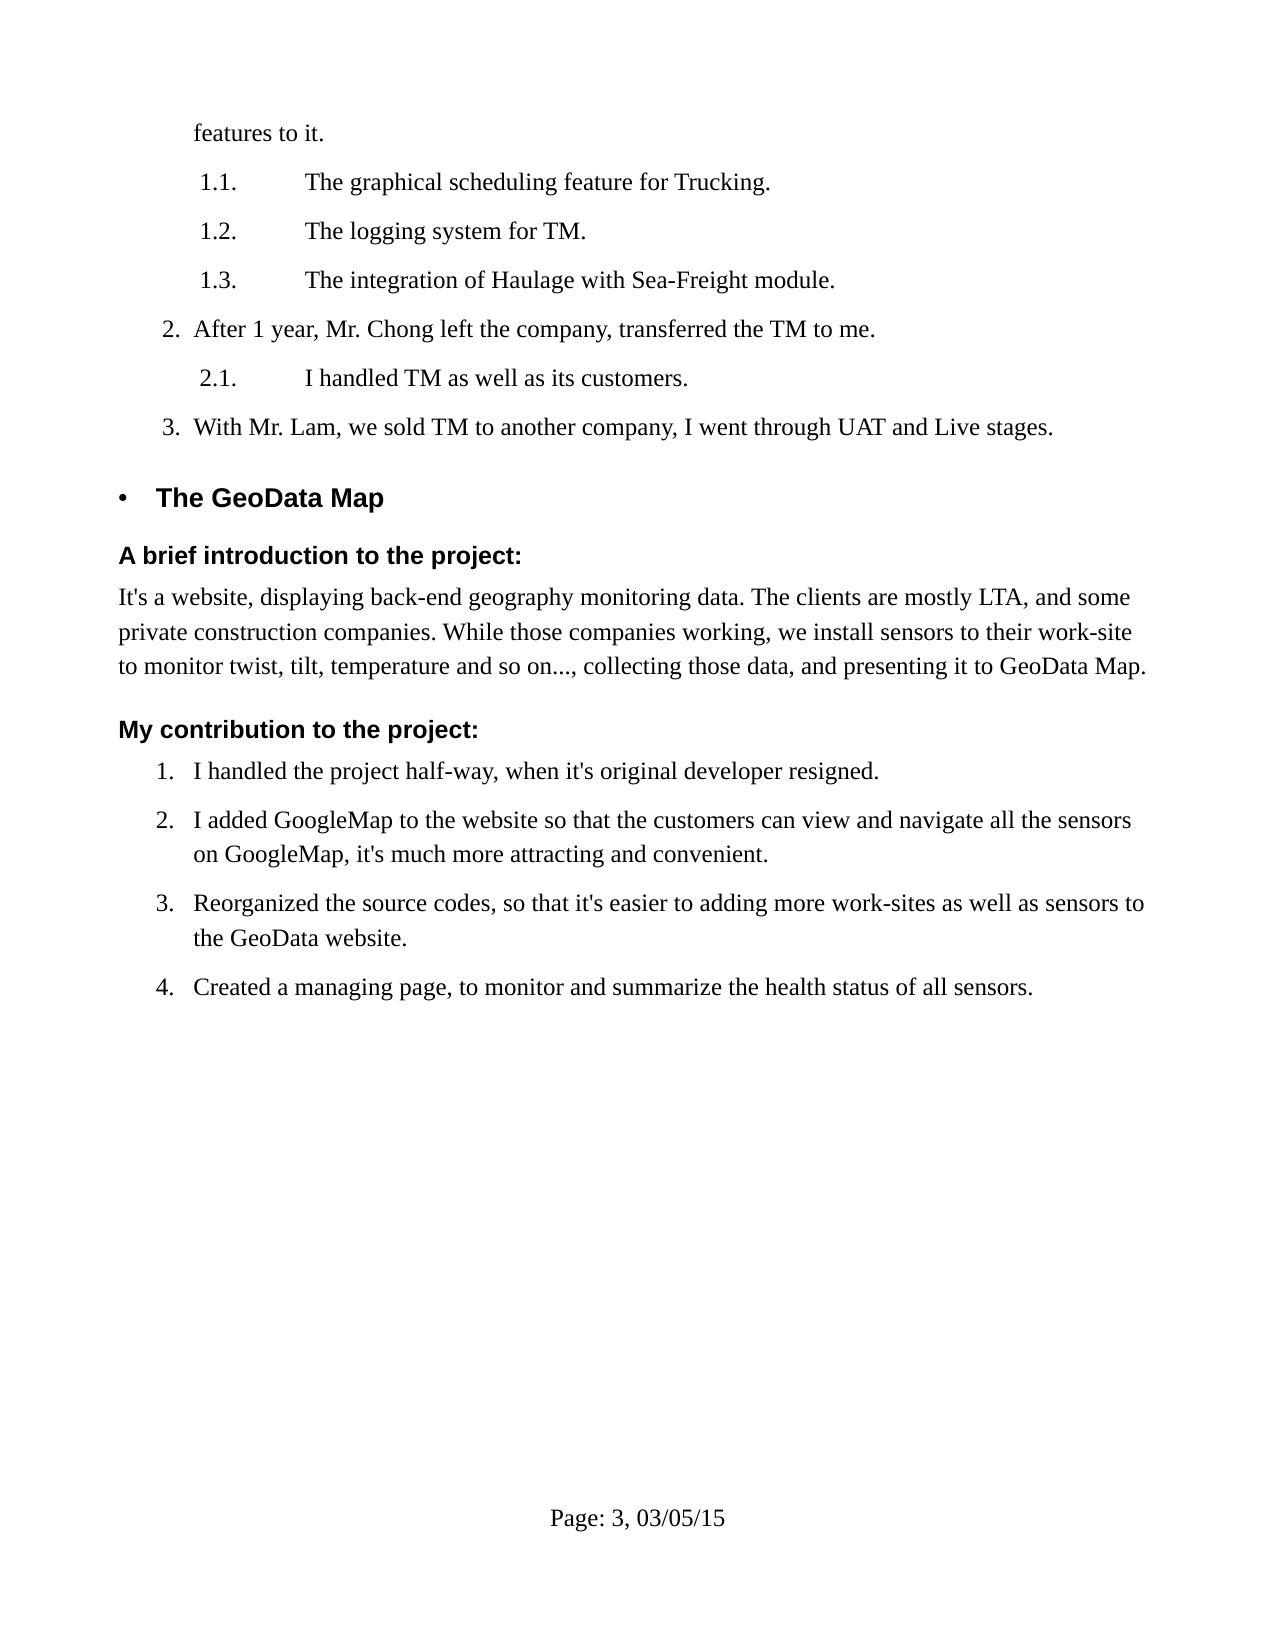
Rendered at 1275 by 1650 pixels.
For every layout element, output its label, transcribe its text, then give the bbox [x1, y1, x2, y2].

subtitle A brief introduction to the project: [118, 541, 1157, 569]
subtitle My contribution to the project: [118, 715, 1157, 743]
list Created a managing page, to monitor and summarize the health status of all sensors. [156, 972, 1157, 1001]
list I handled the project half-way, when it's original developer resigned. [156, 756, 1157, 785]
list The logging system for TM. [193, 216, 1157, 245]
list I handled TM as well as its customers. [193, 363, 1157, 392]
subtitle The GeoData Map [118, 482, 1157, 514]
list After 1 year, Mr. Chong left the company, transferred the TM to me. [156, 314, 1157, 343]
list I added GoogleMap to the website so that the customers can view and navigate all the sensors on GoogleMap, it's much more attracting and convenient. [156, 805, 1157, 868]
list Reorganized the source codes, so that it's easier to adding more work-sites as well as sensors to the GeoData website. [156, 888, 1157, 952]
list features to it. [156, 118, 1157, 147]
list With Mr. Lam, we sold TM to another company, I went through UAT and Live stages. [156, 412, 1157, 441]
text It's a website, displaying back-end geography monitoring data. The clients are mostly LTA, and some private construction companies. While those companies working, we install sensors to their work-site to monitor twist, tilt, temperature and so on..., collecting those data, and presenting it to GeoData Map. [118, 582, 1157, 680]
list The integration of Haulage with Sea-Freight module. [193, 265, 1157, 294]
list The graphical scheduling feature for Trucking. [193, 167, 1157, 196]
